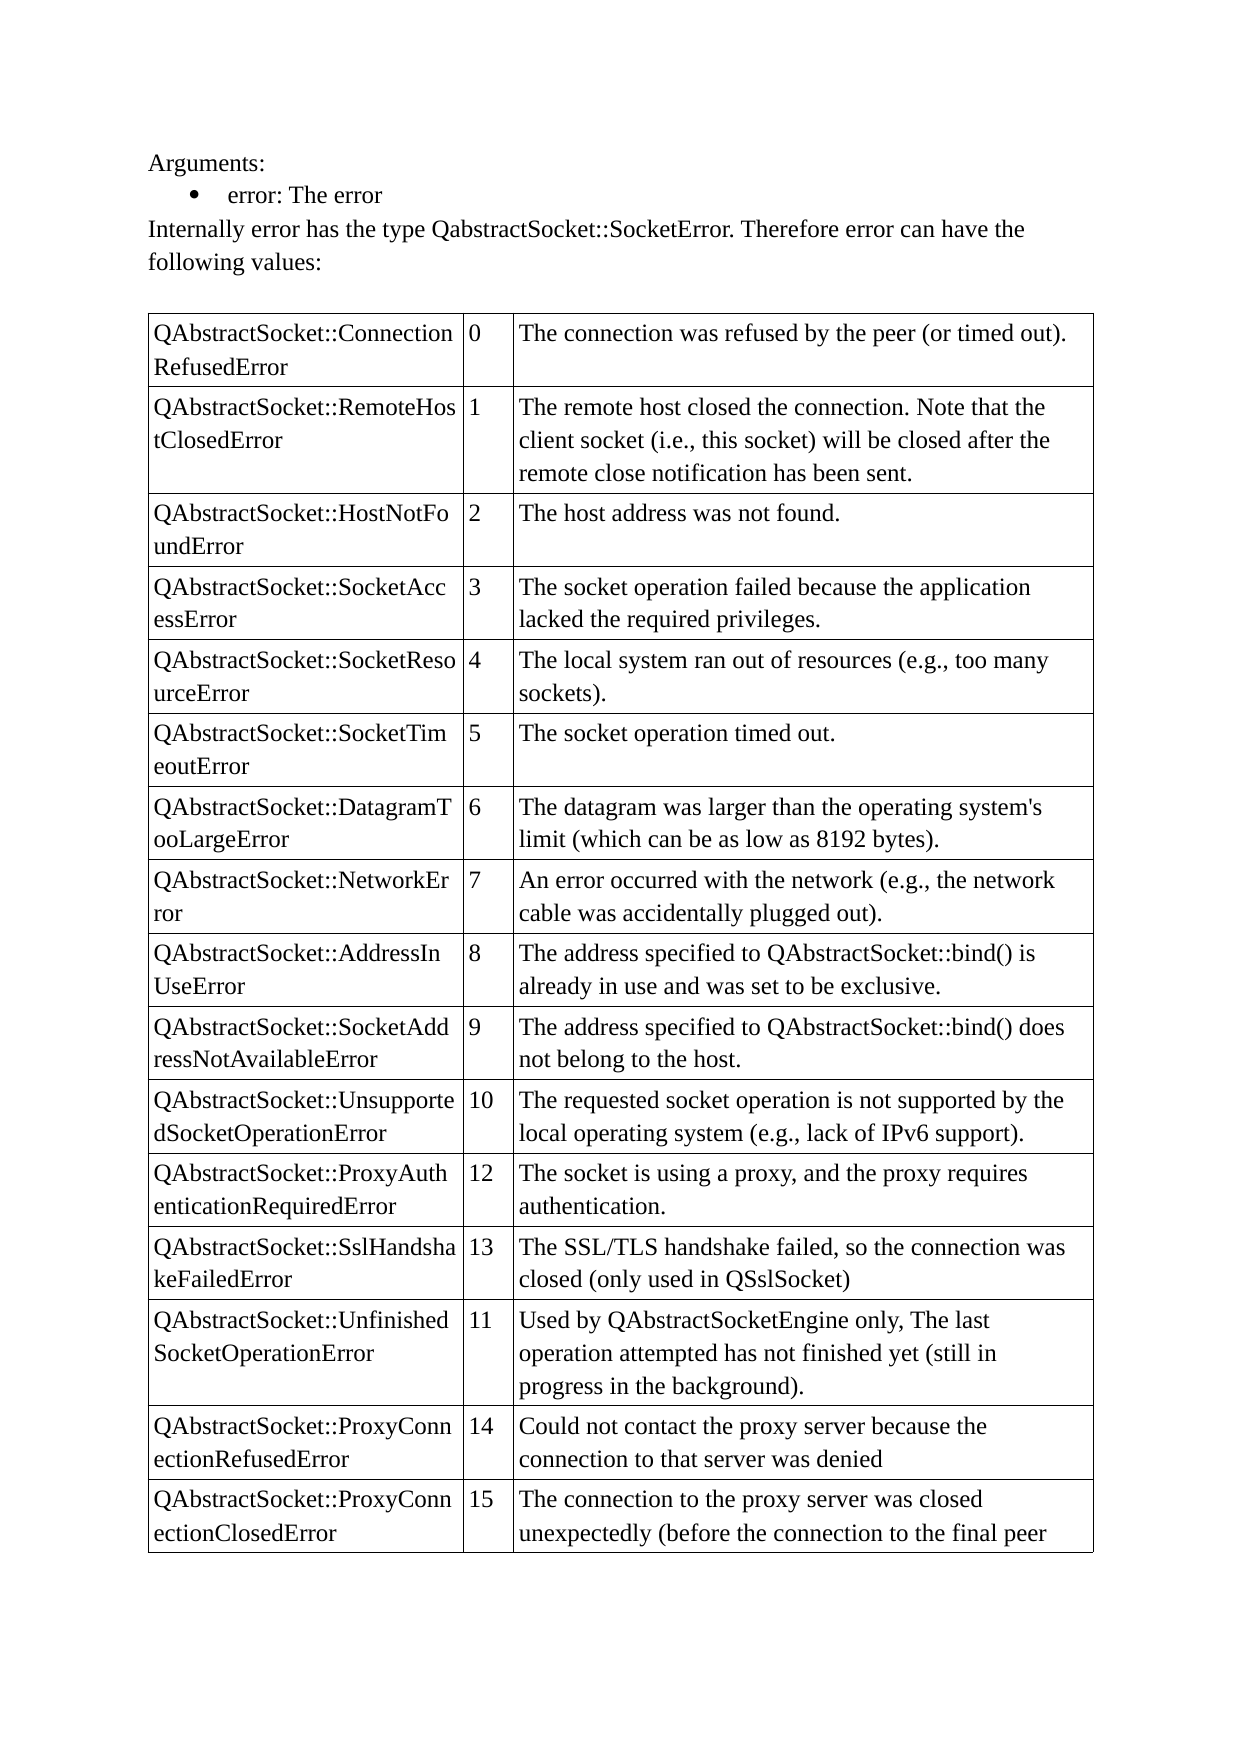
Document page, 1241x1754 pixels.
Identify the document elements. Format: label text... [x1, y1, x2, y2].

text Arguments: [148, 148, 1093, 176]
table_cell 1 [464, 387, 513, 492]
table_header QAbstractSocket::ConnectionRefusedError [149, 314, 463, 386]
table_cell 10 [464, 1080, 513, 1152]
table_cell QAbstractSocket::RemoteHostClosedError [149, 387, 463, 492]
table_cell The datagram was larger than the operating system's limit (which can be as low as 8192 bytes). [514, 787, 1093, 859]
table_cell 13 [464, 1227, 513, 1299]
table_cell QAbstractSocket::UnsupportedSocketOperationError [149, 1080, 463, 1152]
table_cell The connection to the proxy server was closed unexpectedly (before the connection to the final peer [514, 1480, 1093, 1552]
table_header The connection was refused by the peer (or timed out). [514, 314, 1093, 386]
table_cell QAbstractSocket::UnfinishedSocketOperationError [149, 1300, 463, 1405]
table_cell QAbstractSocket::AddressInUseError [149, 934, 463, 1006]
table_header 0 [464, 314, 513, 386]
table_cell The requested socket operation is not supported by the local operating system (e.g., lack of IPv6 support). [514, 1080, 1093, 1152]
table_cell The SSL/TLS handshake failed, so the connection was closed (only used in QSslSocket) [514, 1227, 1093, 1299]
table_cell 11 [464, 1300, 513, 1405]
table_cell 12 [464, 1154, 513, 1226]
table_cell QAbstractSocket::SocketAddressNotAvailableError [149, 1007, 463, 1079]
table_cell 4 [464, 640, 513, 712]
table_cell 8 [464, 934, 513, 1006]
table_cell The local system ran out of resources (e.g., too many sockets). [514, 640, 1093, 712]
table_cell Used by QAbstractSocketEngine only, The last operation attempted has not finished yet (still in progress in the background). [514, 1300, 1093, 1405]
list Internally error has the type QabstractSocket::SocketError. Therefore error can have the following values: [148, 214, 1093, 275]
table_cell QAbstractSocket::SocketTimeoutError [149, 714, 463, 786]
table_cell The socket operation failed because the application lacked the required privileges. [514, 567, 1093, 639]
table_cell The socket operation timed out. [514, 714, 1093, 786]
table_cell Could not contact the proxy server because the connection to that server was denied [514, 1406, 1093, 1479]
table_cell 3 [464, 567, 513, 639]
table_cell QAbstractSocket::DatagramTooLargeError [149, 787, 463, 859]
table_cell The address specified to QAbstractSocket::bind() is already in use and was set to be exclusive. [514, 934, 1093, 1006]
table_cell QAbstractSocket::ProxyConnectionClosedError [149, 1480, 463, 1552]
table_cell QAbstractSocket::ProxyAuthenticationRequiredError [149, 1154, 463, 1226]
table_cell The host address was not found. [514, 494, 1093, 566]
table_cell 6 [464, 787, 513, 859]
table_cell QAbstractSocket::ProxyConnectionRefusedError [149, 1406, 463, 1479]
table_cell QAbstractSocket::SocketAccessError [149, 567, 463, 639]
table_cell The remote host closed the connection. Note that the client socket (i.e., this socket) will be closed after the remote close notification has been sent. [514, 387, 1093, 492]
table_cell 5 [464, 714, 513, 786]
table_cell The socket is using a proxy, and the proxy requires authentication. [514, 1154, 1093, 1226]
table_cell 2 [464, 494, 513, 566]
table_cell QAbstractSocket::HostNotFoundError [149, 494, 463, 566]
table_cell 14 [464, 1406, 513, 1479]
table_cell 9 [464, 1007, 513, 1079]
list error: The error [190, 181, 1093, 209]
table_cell An error occurred with the network (e.g., the network cable was accidentally plugged out). [514, 860, 1093, 932]
table_cell QAbstractSocket::SslHandshakeFailedError [149, 1227, 463, 1299]
table_cell QAbstractSocket::NetworkError [149, 860, 463, 932]
table_cell 7 [464, 860, 513, 932]
table_cell QAbstractSocket::SocketResourceError [149, 640, 463, 712]
table_cell The address specified to QAbstractSocket::bind() does not belong to the host. [514, 1007, 1093, 1079]
table_cell 15 [464, 1480, 513, 1552]
